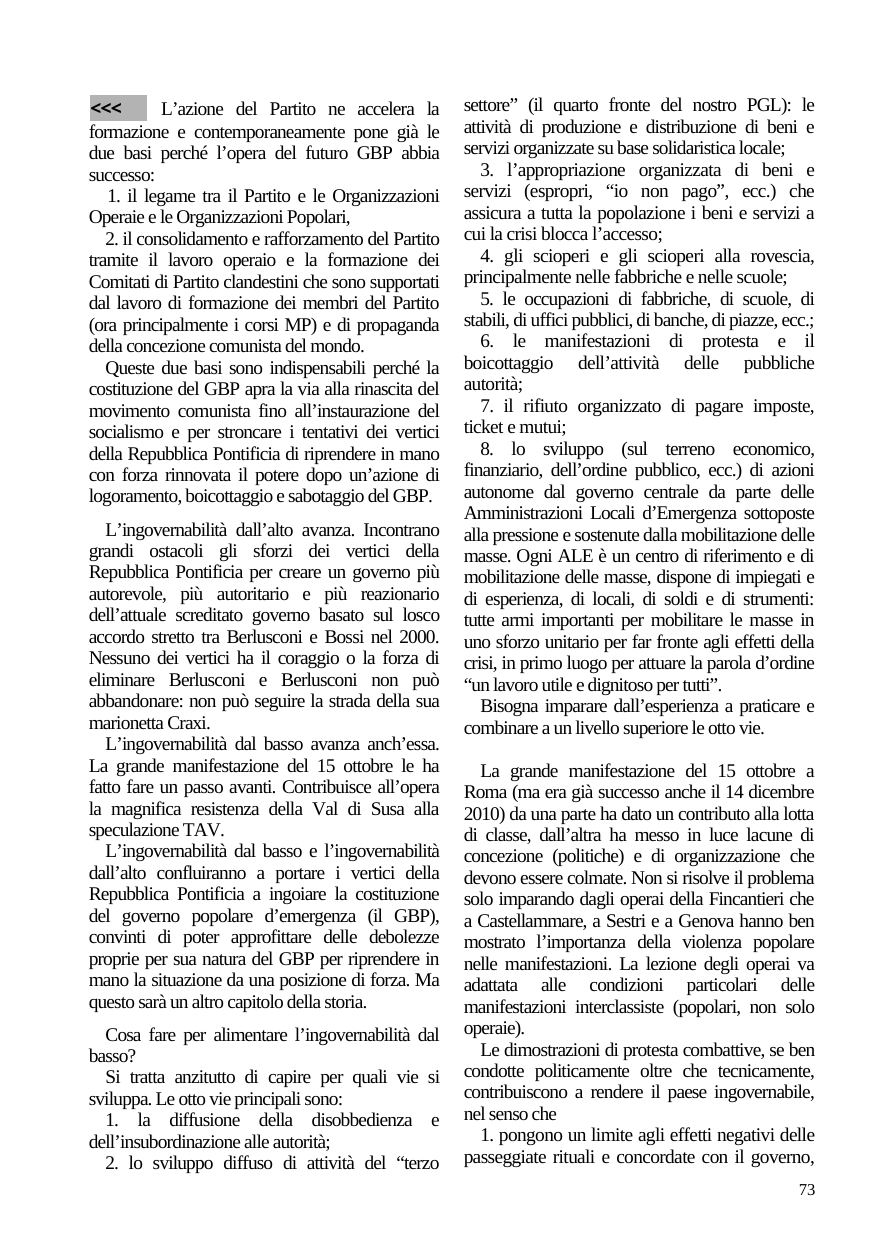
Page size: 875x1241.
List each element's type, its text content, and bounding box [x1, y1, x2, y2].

text L’ingovernabilità dal basso avanza anch’essa. La grande manifestazione del 15 ottobre le ha fatto fare un passo avanti. Contribuisce all’opera la magnifica resistenza della Val di Susa alla speculazione TAV. [88, 733, 440, 841]
text 1. pongono un limite agli effetti negativi delle passeggiate rituali e concordate con il governo, [463, 1124, 815, 1167]
text 5. le occupazioni di fabbriche, di scuole, di stabili, di uffici pubblici, di banche, di piazze, ecc.; [463, 288, 815, 331]
text 4. gli scioperi e gli scioperi alla rovescia, principalmente nelle fabbriche e nelle scuole; [463, 245, 815, 288]
text 1. la diffusione della disobbedienza e dell’insubordinazione alle autorità; [88, 1109, 440, 1152]
text L’ingovernabilità dal basso e l’ingovernabilità dall’alto confluiranno a portare i vertici della Repubblica Pontificia a ingoiare la costituzione del governo popolare d’emergenza (il GBP), convinti di poter approfittare delle debolezze proprie per sua natura del GBP per riprendere in mano la situazione da una posizione di forza. Ma questo sarà un altro capitolo della storia. [88, 841, 440, 1012]
text 3. l’appropriazione organizzata di beni e servizi (espropri, “io non pago”, ecc.) che assicura a tutta la popolazione i beni e servizi a cui la crisi blocca l’accesso; [463, 159, 815, 245]
text Si tratta anzitutto di capire per quali vie si sviluppa. Le otto vie principali sono: [88, 1067, 440, 1109]
text 8. lo sviluppo (sul terreno economico, finanziario, dell’ordine pubblico, ecc.) di azioni autonome dal governo centrale da parte delle Amministrazioni Locali d’Emergenza sottoposte alla pressione e sostenute dalla mobilitazione delle masse. Ogni ALE è un centro di riferimento e di mobilitazione delle masse, dispone di impiegati e di esperienza, di locali, di soldi e di strumenti: tutte armi importanti per mobilitare le masse in uno sforzo unitario per far fronte agli effetti della crisi, in primo luogo per attuare la parola d’ordine “un lavoro utile e dignitoso per tutti”. [463, 438, 815, 695]
text Queste due basi sono indispensabili perché la costituzione del GBP apra la via alla rinascita del movimento comunista fino all’instaurazione del socialismo e per stroncare i tentativi dei vertici della Repubblica Pontificia di riprendere in mano con forza rinnovata il potere dopo un’azione di logoramento, boicottaggio e sabotaggio del GBP. [88, 357, 440, 507]
text 7. il rifiuto organizzato di pagare imposte, ticket e mutui; [463, 395, 815, 438]
text Le dimostrazioni di protesta combattive, se ben condotte politicamente oltre che tecnicamente, contribuiscono a rendere il paese ingovernabile, nel senso che [463, 1039, 815, 1124]
text Cosa fare per alimentare l’ingovernabilità dal basso? [88, 1024, 440, 1067]
text La grande manifestazione del 15 ottobre a Roma (ma era già successo anche il 14 dicembre 2010) da una parte ha dato un contributo alla lotta di classe, dall’altra ha messo in luce lacune di concezione (politiche) e di organizzazione che devono essere colmate. Non si risolve il problema solo imparando dagli operai della Fincantieri che a Castellammare, a Sestri e a Genova hanno ben mostrato l’importanza della violenza popolare nelle manifestazioni. La lezione degli operai va adattata alle condizioni particolari delle manifestazioni interclassiste (popolari, non solo operaie). [463, 760, 815, 1039]
text Bisogna imparare dall’esperienza a praticare e combinare a un livello superiore le otto vie. [463, 695, 815, 738]
text settore” (il quarto fronte del nostro PGL): le attività di produzione e distribuzione di beni e servizi organizzate su base solidaristica locale; [463, 94, 815, 159]
text 1. il legame tra il Partito e le Organizzazioni Operaie e le Organizzazioni Popolari, [88, 185, 440, 228]
text 2. il consolidamento e rafforzamento del Partito tramite il lavoro operaio e la formazione dei Comitati di Partito clandestini che sono supportati dal lavoro di formazione dei membri del Partito (ora principalmente i corsi MP) e di propaganda della concezione comunista del mondo. [88, 228, 440, 357]
text L’ingovernabilità dall’alto avanza. Incontrano grandi ostacoli gli sforzi dei vertici della Repubblica Pontificia per creare un governo più autorevole, più autoritario e più reazionario dell’attuale screditato governo basato sul losco accordo stretto tra Berlusconi e Bossi nel 2000. Nessuno dei vertici ha il coraggio o la forza di eliminare Berlusconi e Berlusconi non può abbandonare: non può seguire la strada della sua marionetta Craxi. [88, 519, 440, 733]
text <<< L’azione del Partito ne accelera la formazione e contemporaneamente pone già le due basi perché l’opera del futuro GBP abbia successo: [88, 94, 440, 185]
text 6. le manifestazioni di protesta e il boicottaggio dell’attività delle pubbliche autorità; [463, 331, 815, 395]
text 2. lo sviluppo diffuso di attività del “terzo [88, 1152, 440, 1174]
